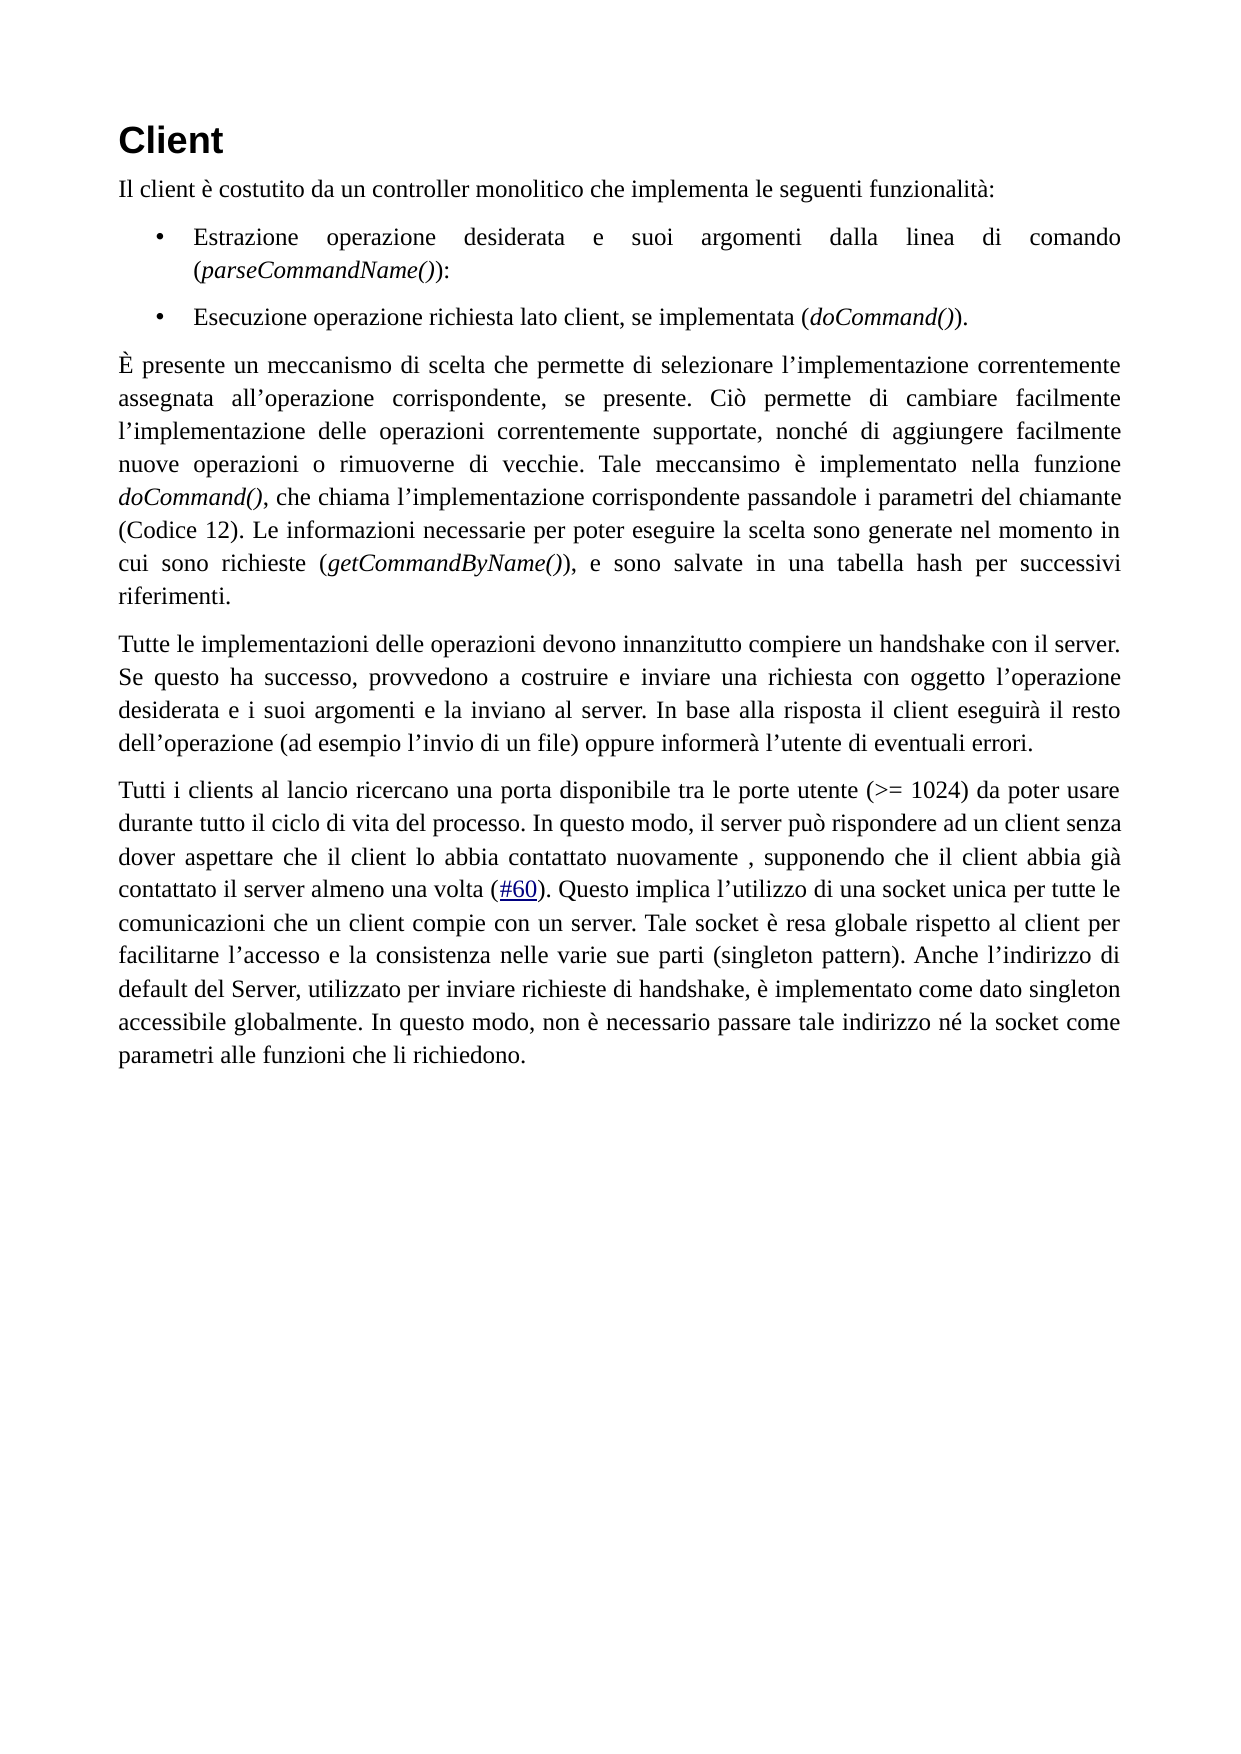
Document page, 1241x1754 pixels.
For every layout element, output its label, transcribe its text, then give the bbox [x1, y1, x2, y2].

text Tutti i clients al lancio ricercano una porta disponibile tra le porte utente (>= 1024) da poter usare durante tutto il ciclo di vita del processo. In questo modo, il server può rispondere ad un client senza dover aspettare che il client lo abbia contattato nuovamente , supponendo che il client abbia già contattato il server almeno una volta (#60). Questo implica l’utilizzo di una socket unica per tutte le comunicazioni che un client compie con un server. Tale socket è resa globale rispetto al client per facilitarne l’accesso e la consistenza nelle varie sue parti (singleton pattern). Anche l’indirizzo di default del Server, utilizzato per inviare richieste di handshake, è implementato come dato singleton accessibile globalmente. In questo modo, non è necessario passare tale indirizzo né la socket come parametri alle funzioni che li richiedono. [118, 776, 1122, 1068]
text È presente un meccanismo di scelta che permette di selezionare l’implementazione correntemente assegnata all’operazione corrispondente, se presente. Ciò permette di cambiare facilmente l’implementazione delle operazioni correntemente supportate, nonché di aggiungere facilmente nuove operazioni o rimuoverne di vecchie. Tale meccansimo è implementato nella funzione doCommand(), che chiama l’implementazione corrispondente passandole i parametri del chiamante (Codice 12). Le informazioni necessarie per poter eseguire la scelta sono generate nel momento in cui sono richieste (getCommandByName()), e sono salvate in una tabella hash per successivi riferimenti. [118, 350, 1122, 610]
subtitle Client [118, 118, 1122, 162]
list Estrazione operazione desiderata e suoi argomenti dalla linea di comando (parseCommandName()): [156, 222, 1122, 284]
list Esecuzione operazione richiesta lato client, se implementata (doCommand()). [156, 302, 1122, 331]
text Il client è costutito da un controller monolitico che implementa le seguenti funzionalità: [118, 174, 1122, 203]
text Tutte le implementazioni delle operazioni devono innanzitutto compiere un handshake con il server. Se questo ha successo, provvedono a costruire e inviare una richiesta con oggetto l’operazione desiderata e i suoi argomenti e la inviano al server. In base alla risposta il client eseguirà il resto dell’operazione (ad esempio l’invio di un file) oppure informerà l’utente di eventuali errori. [118, 629, 1122, 757]
